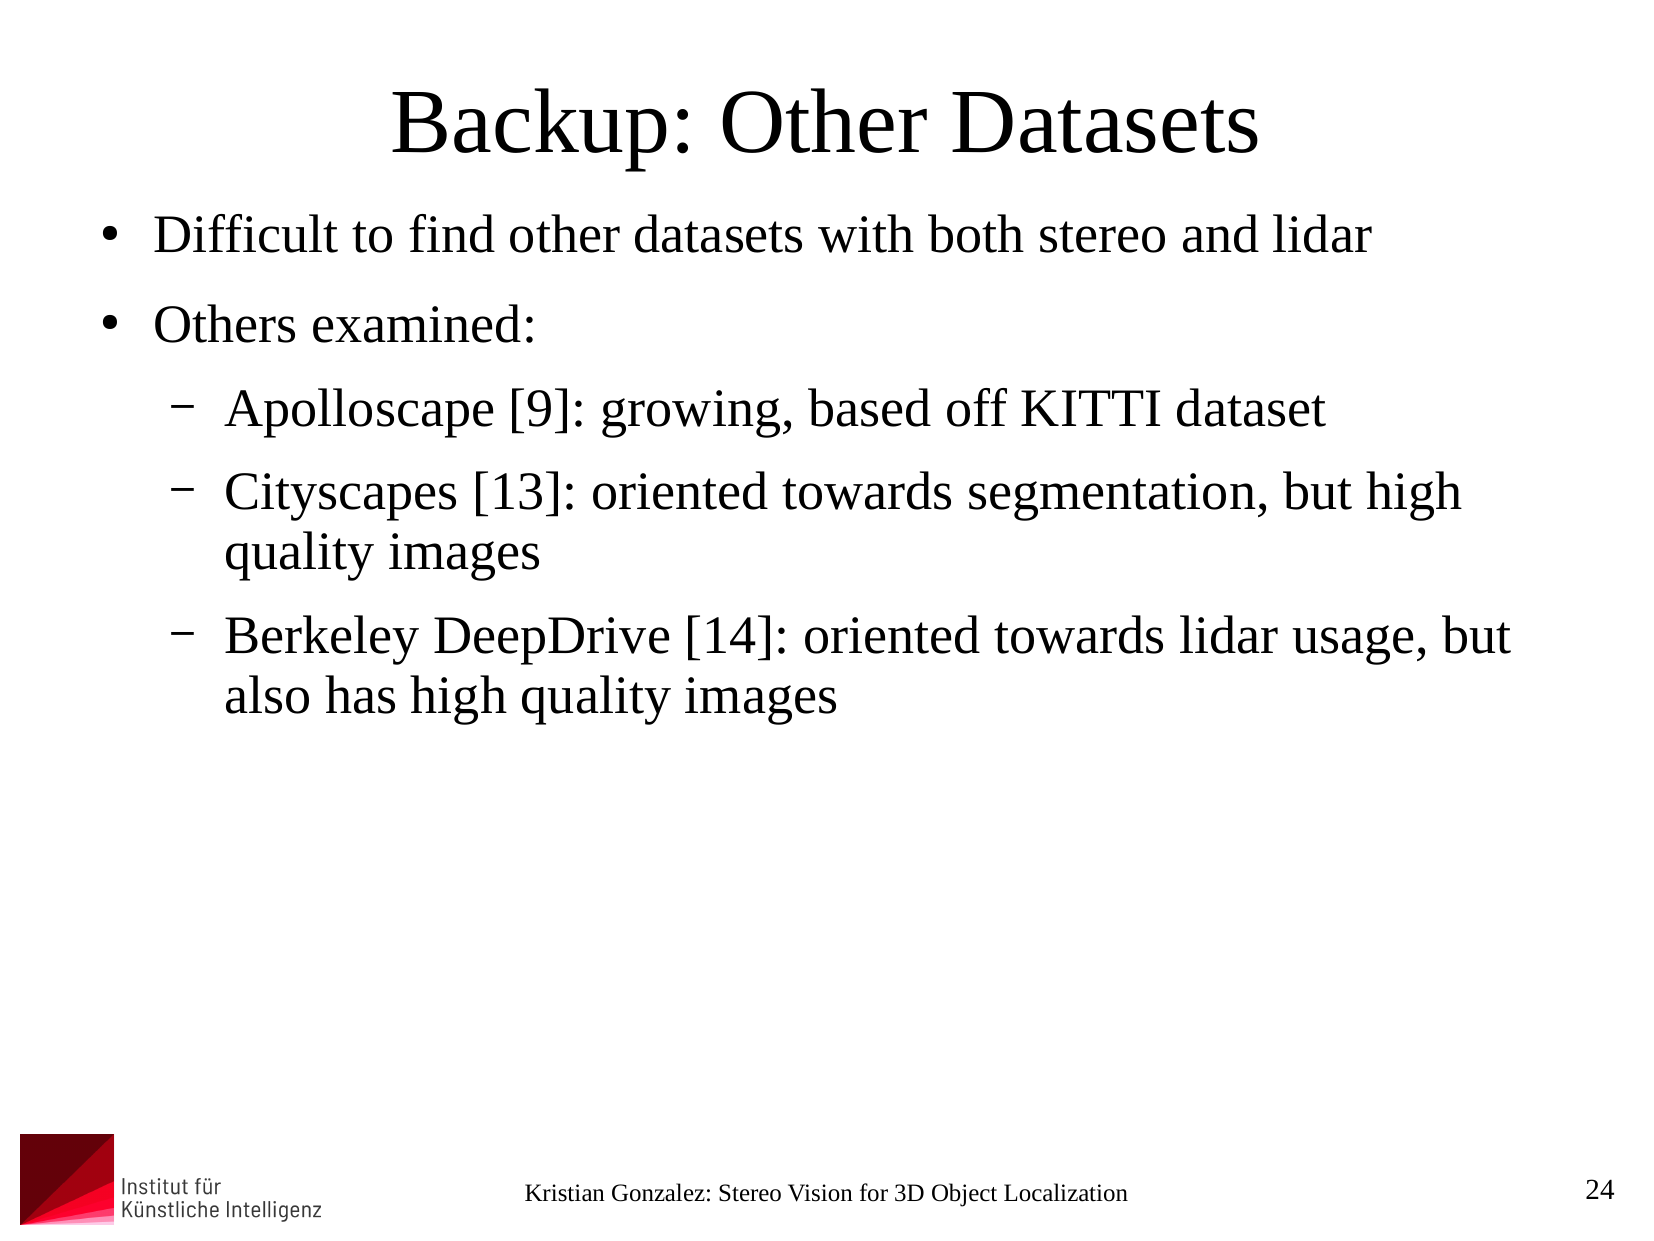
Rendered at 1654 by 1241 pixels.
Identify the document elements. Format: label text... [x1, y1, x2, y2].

list Difficult to find other datasets with both stereo and lidar Others examined: Apolloscape [9]: growing, based off KITTI dataset Cityscapes [13]: oriented towards segmentation, but high quality images Berkeley DeepDrive [14]: oriented towards lidar usage, but also has high quality images [82, 204, 1571, 1060]
picture [20, 1134, 321, 1225]
title Backup: Other Datasets [170, 53, 1483, 189]
